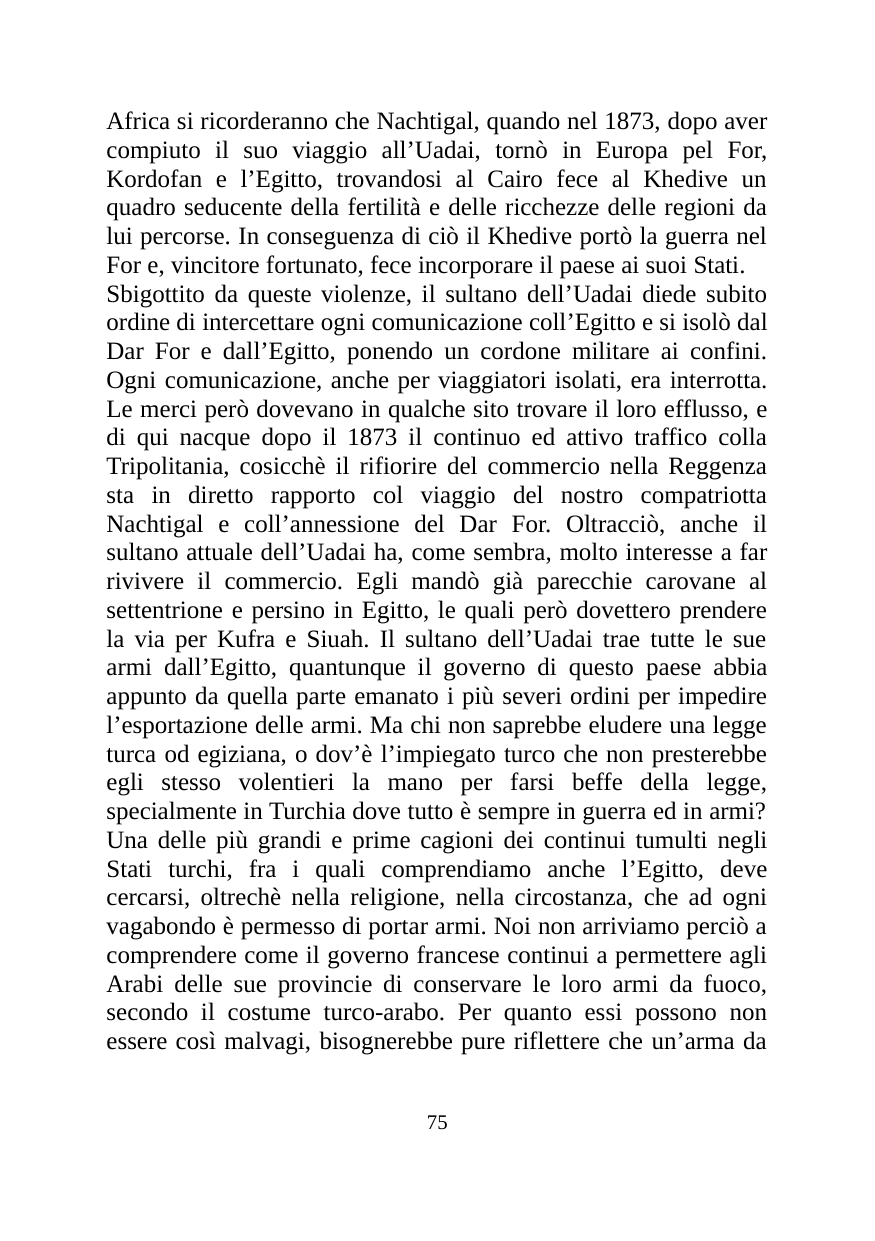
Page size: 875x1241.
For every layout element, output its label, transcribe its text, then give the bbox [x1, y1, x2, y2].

text Africa si ricorderanno che Nachtigal, quando nel 1873, dopo aver compiuto il suo viaggio all’Uadai, tornò in Europa pel For, Kordofan e l’Egitto, trovandosi al Cairo fece al Khedive un quadro seducente della fertilità e delle ricchezze delle regioni da lui percorse. In conseguenza di ciò il Khedive portò la guerra nel For e, vincitore fortunato, fece incorporare il paese ai suoi Stati. [106, 106, 768, 279]
text Sbigottito da queste violenze, il sultano dell’Uadai diede subito ordine di intercettare ogni comunicazione coll’Egitto e si isolò dal Dar For e dall’Egitto, ponendo un cordone militare ai confini. Ogni comunicazione, anche per viaggiatori isolati, era interrotta. Le merci però dovevano in qualche sito trovare il loro efflusso, e di qui nacque dopo il 1873 il continuo ed attivo traffico colla Tripolitania, cosicchè il rifiorire del commercio nella Reggenza sta in diretto rapporto col viaggio del nostro compatriotta Nachtigal e coll’annessione del Dar For. Oltracciò, anche il sultano attuale dell’Uadai ha, come sembra, molto interesse a far rivivere il commercio. Egli mandò già parecchie carovane al settentrione e persino in Egitto, le quali però dovettero prendere la via per Kufra e Siuah. Il sultano dell’Uadai trae tutte le sue armi dall’Egitto, quantunque il governo di questo paese abbia appunto da quella parte emanato i più severi ordini per impedire l’esportazione delle armi. Ma chi non saprebbe eludere una legge turca od egiziana, o dov’è l’impiegato turco che non presterebbe egli stesso volentieri la mano per farsi beffe della legge, specialmente in Turchia dove tutto è sempre in guerra ed in armi? Una delle più grandi e prime cagioni dei continui tumulti negli Stati turchi, fra i quali comprendiamo anche l’Egitto, deve cercarsi, oltrechè nella religione, nella circostanza, che ad ogni vagabondo è permesso di portar armi. Noi non arriviamo perciò a comprendere come il governo francese continui a permettere agli Arabi delle sue provincie di conservare le loro armi da fuoco, secondo il costume turco-arabo. Per quanto essi possono non essere così malvagi, bisognerebbe pure riflettere che un’arma da [106, 279, 768, 1055]
